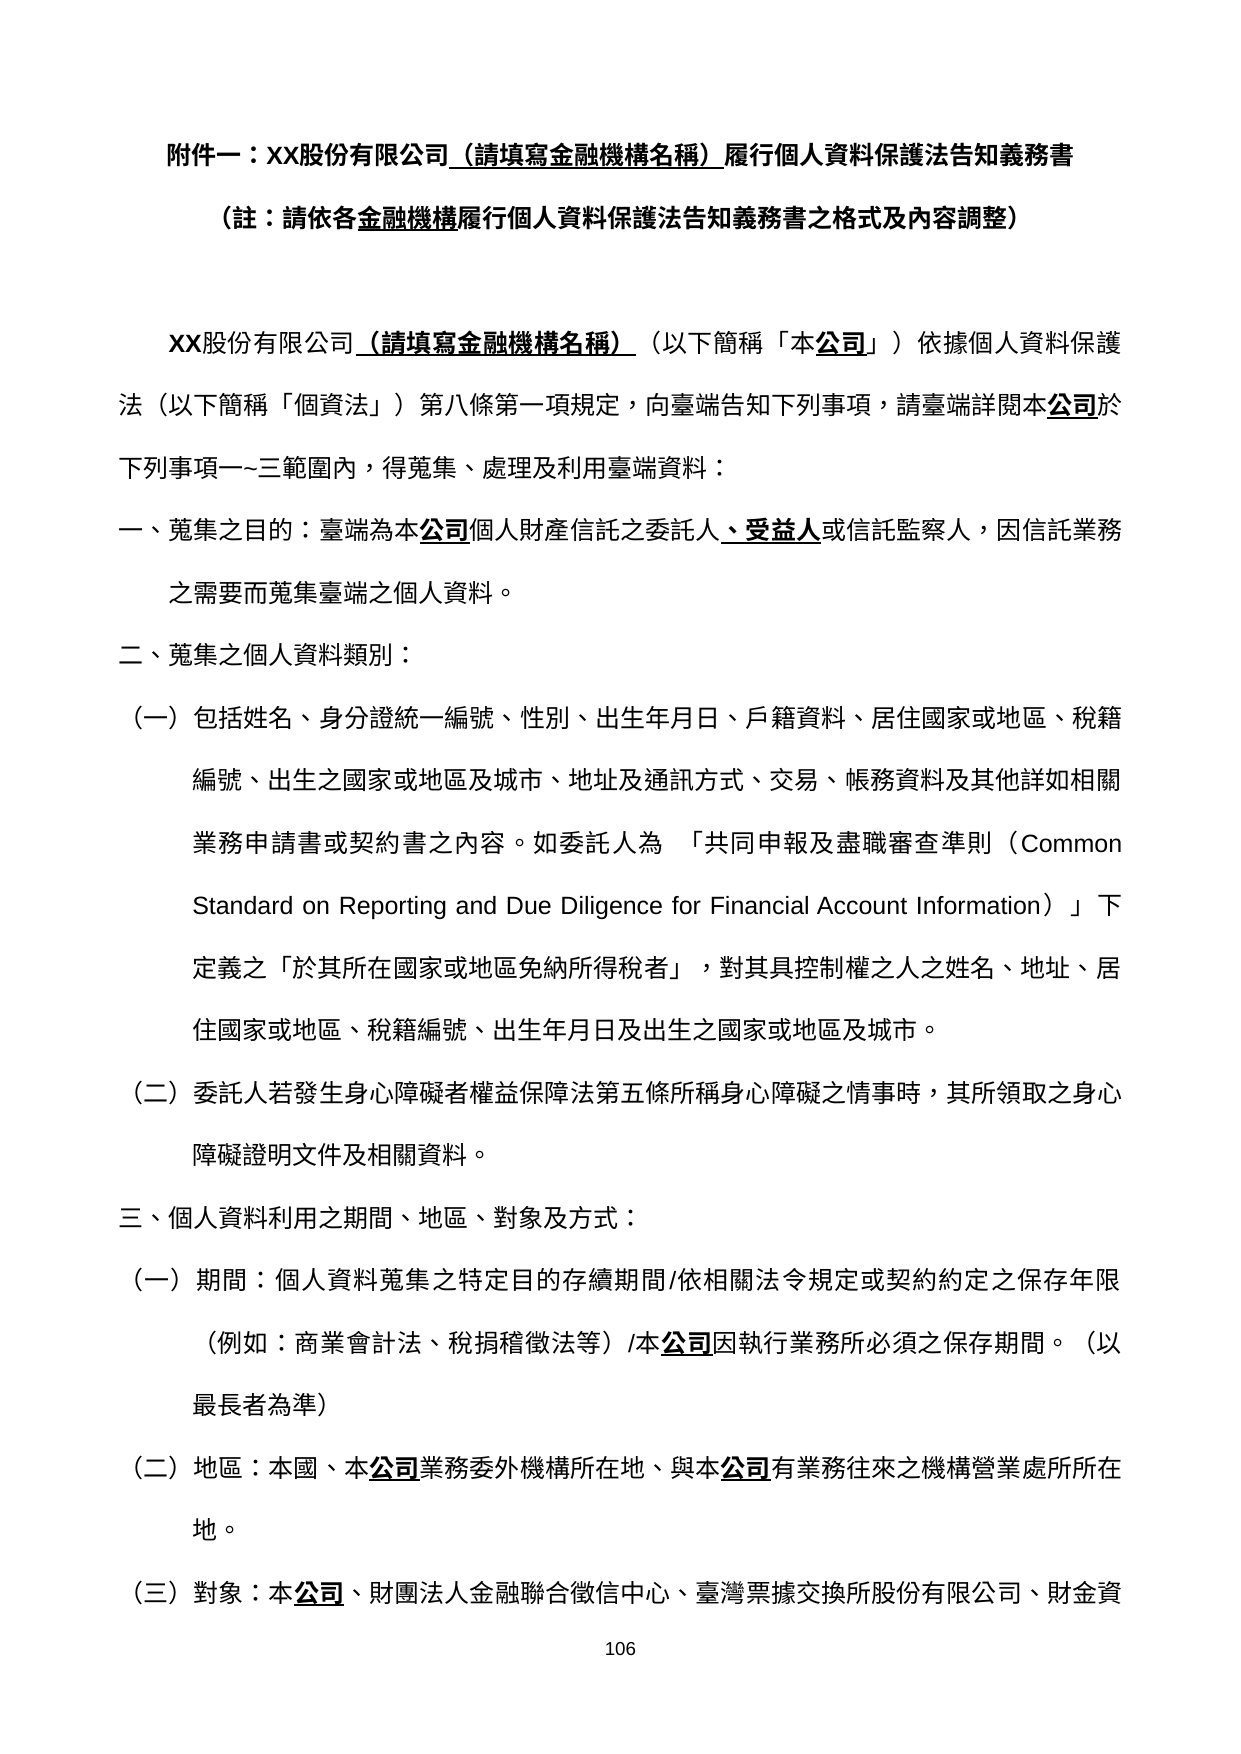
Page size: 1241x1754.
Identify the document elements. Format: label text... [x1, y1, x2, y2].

text （二）委託人若發生身心障礙者權益保障法第五條所稱身心障礙之情事時，其所領取之身心障礙證明文件及相關資料。 [118, 1050, 1122, 1175]
text （一）包括姓名、身分證統一編號、性別、出生年月日、戶籍資料、居住國家或地區、稅籍編號、出生之國家或地區及城市、地址及通訊方式、交易、帳務資料及其他詳如相關業務申請書或契約書之內容。如委託人為 「共同申報及盡職審查準則（Common Standard on Reporting and Due Diligence for Financial Account Information）」下定義之「於其所在國家或地區免納所得稅者」，對其具控制權之人之姓名、地址、居住國家或地區、稅籍編號、出生年月日及出生之國家或地區及城市。 [118, 675, 1122, 1050]
text （三）對象：本公司、財團法人金融聯合徵信中心、臺灣票據交換所股份有限公司、財金資 [118, 1550, 1122, 1612]
text 一、蒐集之目的：臺端為本公司個人財產信託之委託人、受益人或信託監察人，因信託業務之需要而蒐集臺端之個人資料。 [118, 487, 1122, 612]
text （二）地區：本國、本公司業務委外機構所在地、與本公司有業務往來之機構營業處所所在地。 [118, 1425, 1122, 1550]
text （註：請依各金融機構履行個人資料保護法告知義務書之格式及內容調整） [118, 175, 1122, 237]
text 附件一：XX股份有限公司（請填寫金融機構名稱）履行個人資料保護法告知義務書 [118, 112, 1122, 175]
text （一）期間：個人資料蒐集之特定目的存續期間/依相關法令規定或契約約定之保存年限（例如：商業會計法、稅捐稽徵法等）/本公司因執行業務所必須之保存期間。（以最長者為準） [118, 1237, 1122, 1425]
text 二、蒐集之個人資料類別： [118, 612, 1122, 675]
text XX股份有限公司（請填寫金融機構名稱）（以下簡稱「本公司」）依據個人資料保護法（以下簡稱「個資法」）第八條第一項規定，向臺端告知下列事項，請臺端詳閱本公司於下列事項一~三範圍內，得蒐集、處理及利用臺端資料： [118, 300, 1122, 487]
text 三、個人資料利用之期間、地區、對象及方式： [118, 1175, 1122, 1237]
